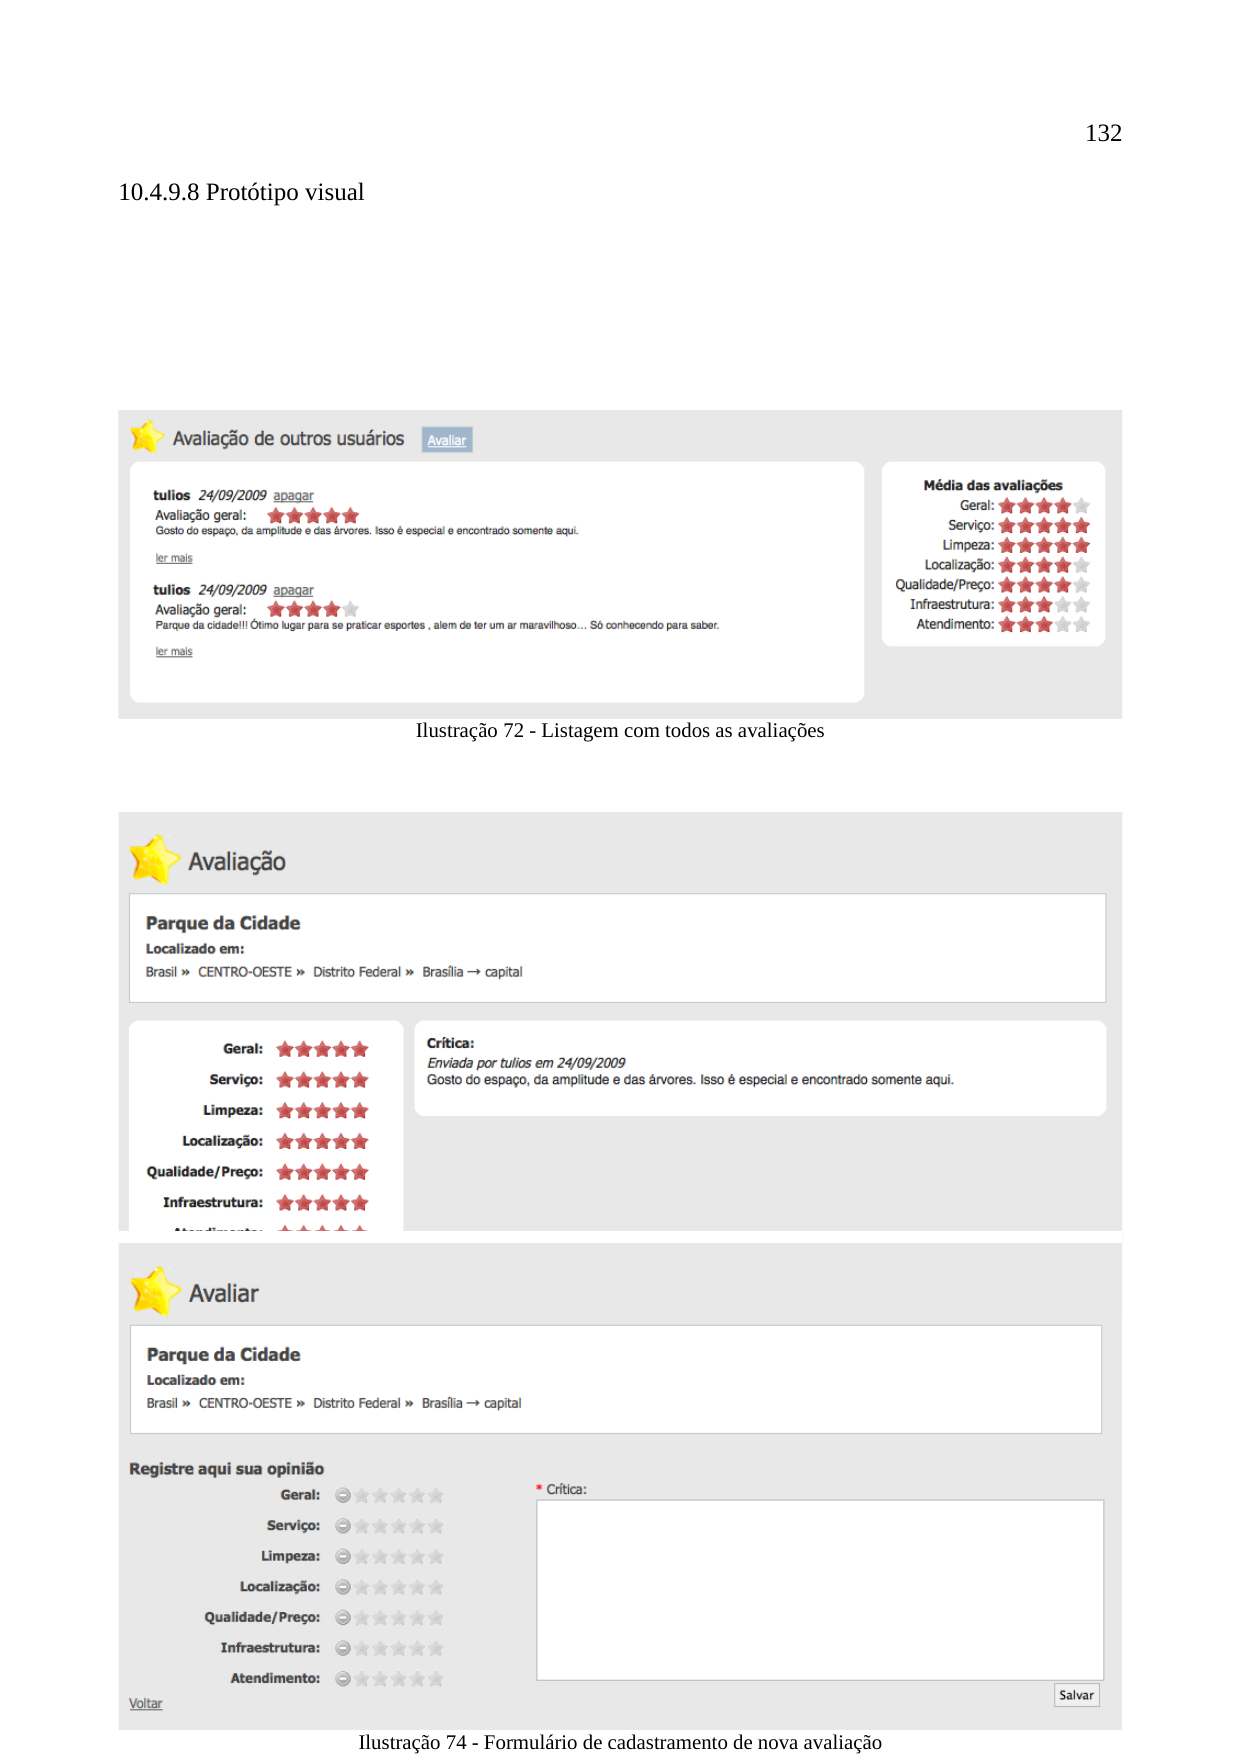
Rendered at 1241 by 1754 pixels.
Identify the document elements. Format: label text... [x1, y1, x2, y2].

text Ilustração 72 - Listagem com todos as avaliações [118, 719, 1122, 742]
picture [118, 812, 1123, 1730]
picture [118, 410, 1123, 719]
subtitle Protótipo visual [118, 177, 1122, 206]
text Ilustração 74 - Formulário de cadastramento de nova avaliação [118, 1730, 1122, 1754]
